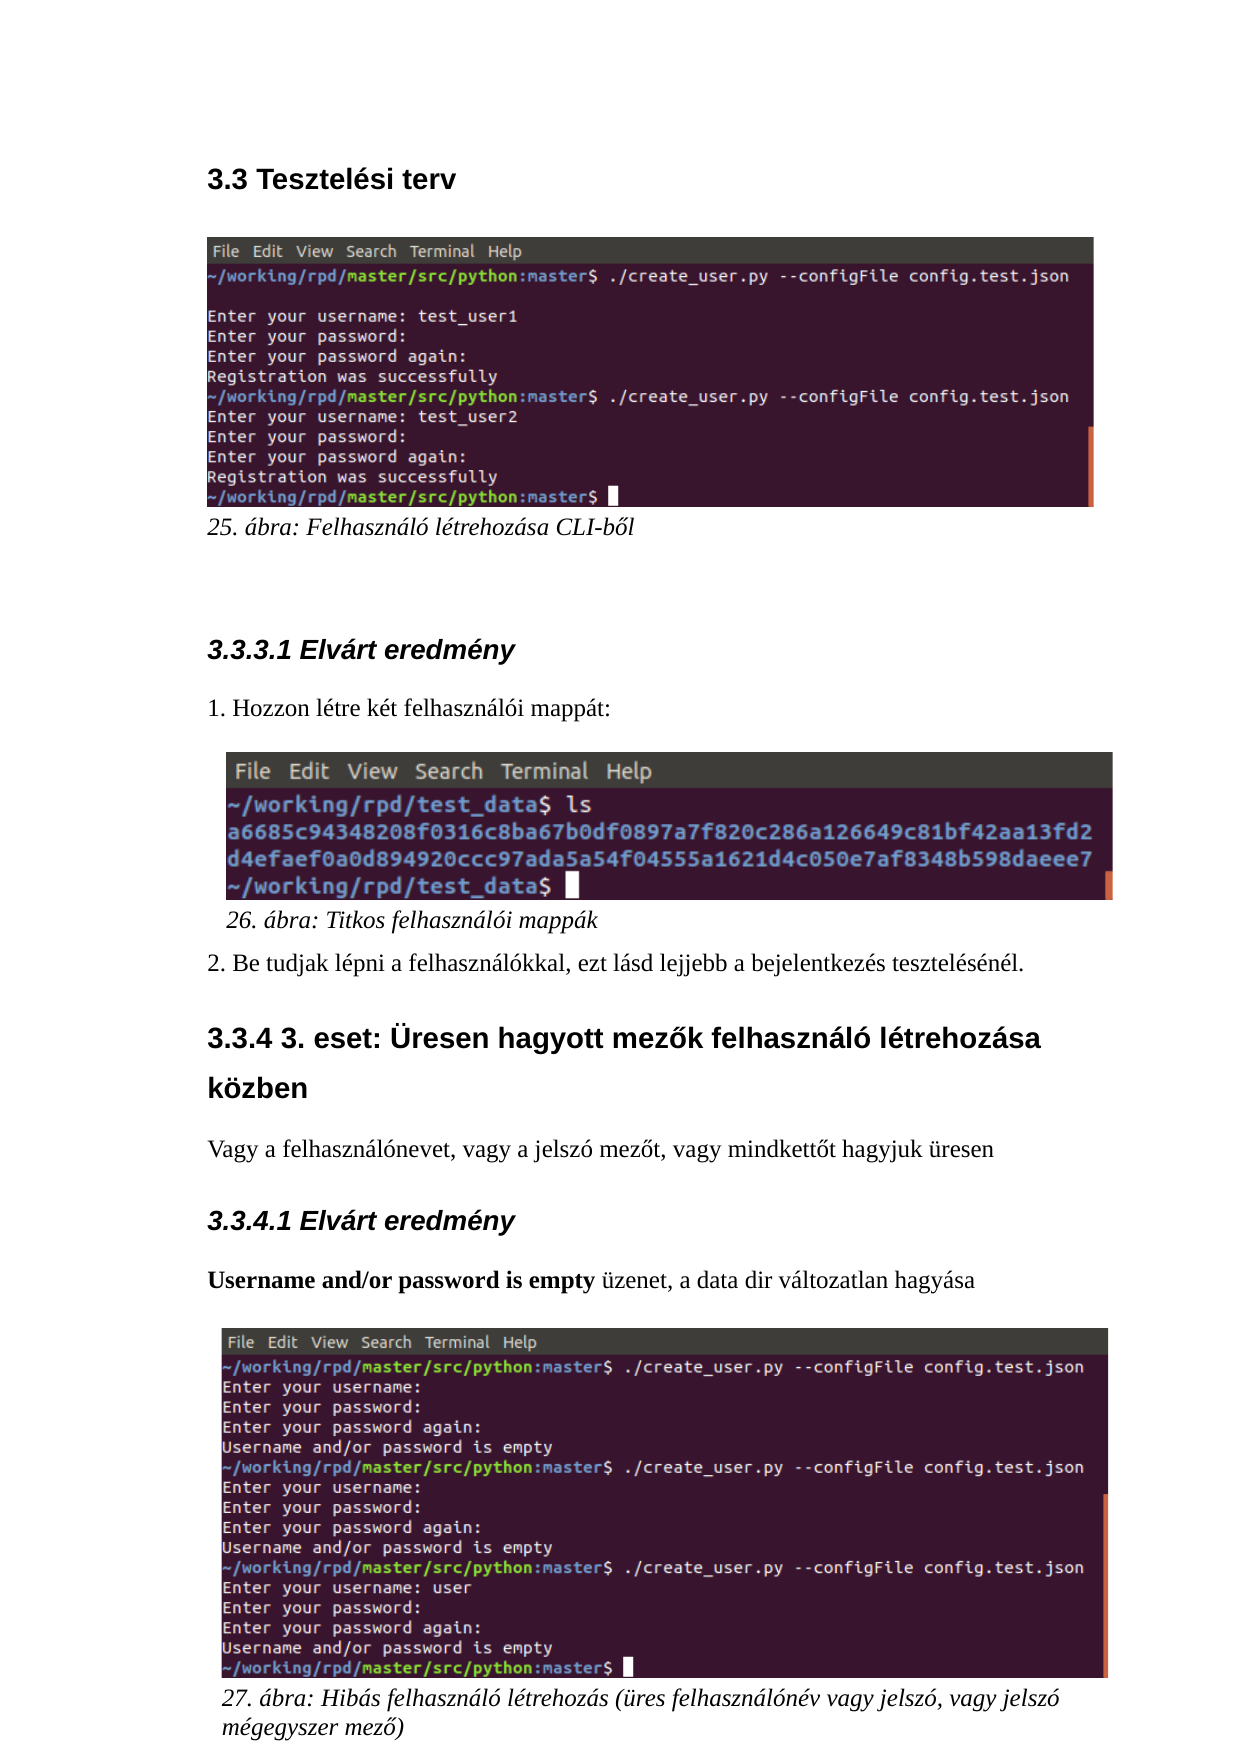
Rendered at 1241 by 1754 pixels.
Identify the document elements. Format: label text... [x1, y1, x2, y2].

text 26. ábra: Titkos felhasználói mappák [226, 900, 1113, 934]
subtitle Elvárt eredmény [207, 1205, 1093, 1237]
text 2. Be tudjak lépni a felhasználókkal, ezt lásd lejjebb a bejelentkezés tesztelésénél. [207, 740, 1113, 977]
text [222, 1316, 1108, 1328]
text Username and/or password is empty üzenet, a data dir változatlan hagyása [207, 1265, 1093, 1294]
text 25. ábra: Felhasználó létrehozása CLI-ből [207, 507, 1093, 541]
subtitle Elvárt eredmény [207, 633, 1093, 665]
picture [207, 237, 1094, 507]
subtitle 3. eset: Üresen hagyott mezők felhasználó létrehozása közben [207, 1021, 1093, 1105]
text 1. Hozzon létre két felhasználói mappát: [207, 693, 1093, 722]
text 27. ábra: Hibás felhasználó létrehozás (üres felhasználónév vagy jelszó, vagy jelszó mégegyszer mező) [222, 1678, 1108, 1741]
picture [221, 1328, 1109, 1678]
text Vagy a felhasználónevet, vagy a jelszó mezőt, vagy mindkettőt hagyjuk üresen [207, 1134, 1093, 1163]
picture [226, 752, 1113, 900]
